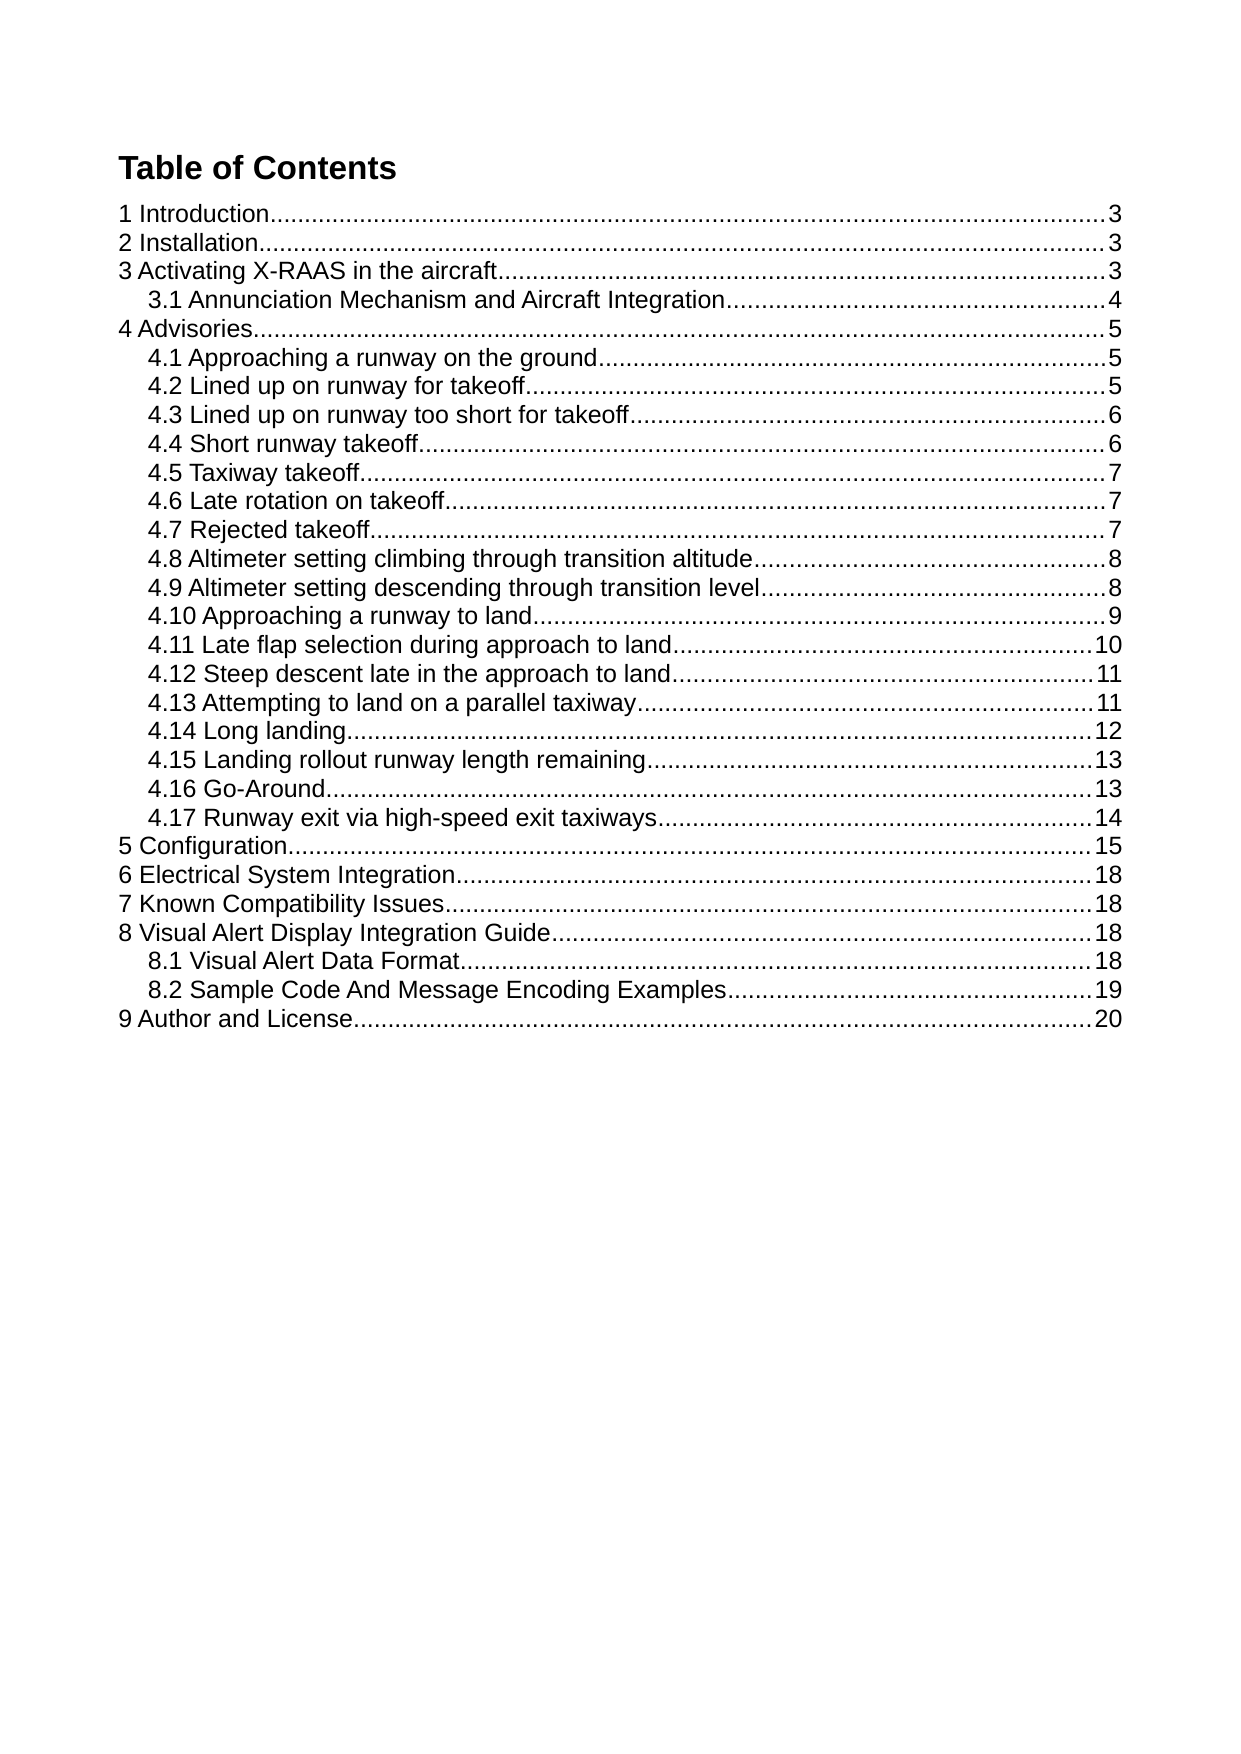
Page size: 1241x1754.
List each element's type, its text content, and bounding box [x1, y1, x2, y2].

text 4.12 Steep descent late in the approach to land 11 [148, 659, 1122, 688]
text 1 Introduction 3 [118, 199, 1122, 228]
text 4.14 Long landing 12 [148, 716, 1122, 745]
text 4.7 Rejected takeoff 7 [148, 515, 1122, 544]
text 4.11 Late flap selection during approach to land 10 [148, 630, 1122, 659]
text 4.15 Landing rollout runway length remaining 13 [148, 745, 1122, 774]
text 4.6 Late rotation on takeoff 7 [148, 486, 1122, 515]
text 4.9 Altimeter setting descending through transition level 8 [148, 573, 1122, 601]
text 7 Known Compatibility Issues 18 [118, 889, 1122, 918]
text 4.2 Lined up on runway for takeoff 5 [148, 371, 1122, 400]
text 5 Configuration 15 [118, 831, 1122, 860]
text 4.1 Approaching a runway on the ground 5 [148, 343, 1122, 371]
subtitle Table of Contents [118, 148, 1122, 186]
text 4.3 Lined up on runway too short for takeoff 6 [148, 400, 1122, 429]
text 4.17 Runway exit via high-speed exit taxiways 14 [148, 803, 1122, 831]
text 8.2 Sample Code And Message Encoding Examples 19 [148, 975, 1122, 1004]
text 4 Advisories 5 [118, 314, 1122, 343]
text 4.8 Altimeter setting climbing through transition altitude 8 [148, 544, 1122, 573]
text 3 Activating X-RAAS in the aircraft 3 [118, 256, 1122, 285]
text 4.10 Approaching a runway to land 9 [148, 601, 1122, 630]
text 2 Installation 3 [118, 228, 1122, 256]
text 9 Author and License 20 [118, 1004, 1122, 1033]
text 4.13 Attempting to land on a parallel taxiway 11 [148, 688, 1122, 716]
text 4.16 Go-Around 13 [148, 774, 1122, 803]
text 8.1 Visual Alert Data Format 18 [148, 946, 1122, 975]
text 4.4 Short runway takeoff 6 [148, 429, 1122, 458]
text 6 Electrical System Integration 18 [118, 860, 1122, 889]
text 8 Visual Alert Display Integration Guide 18 [118, 918, 1122, 946]
text 4.5 Taxiway takeoff 7 [148, 458, 1122, 486]
text 3.1 Annunciation Mechanism and Aircraft Integration 4 [148, 285, 1122, 314]
